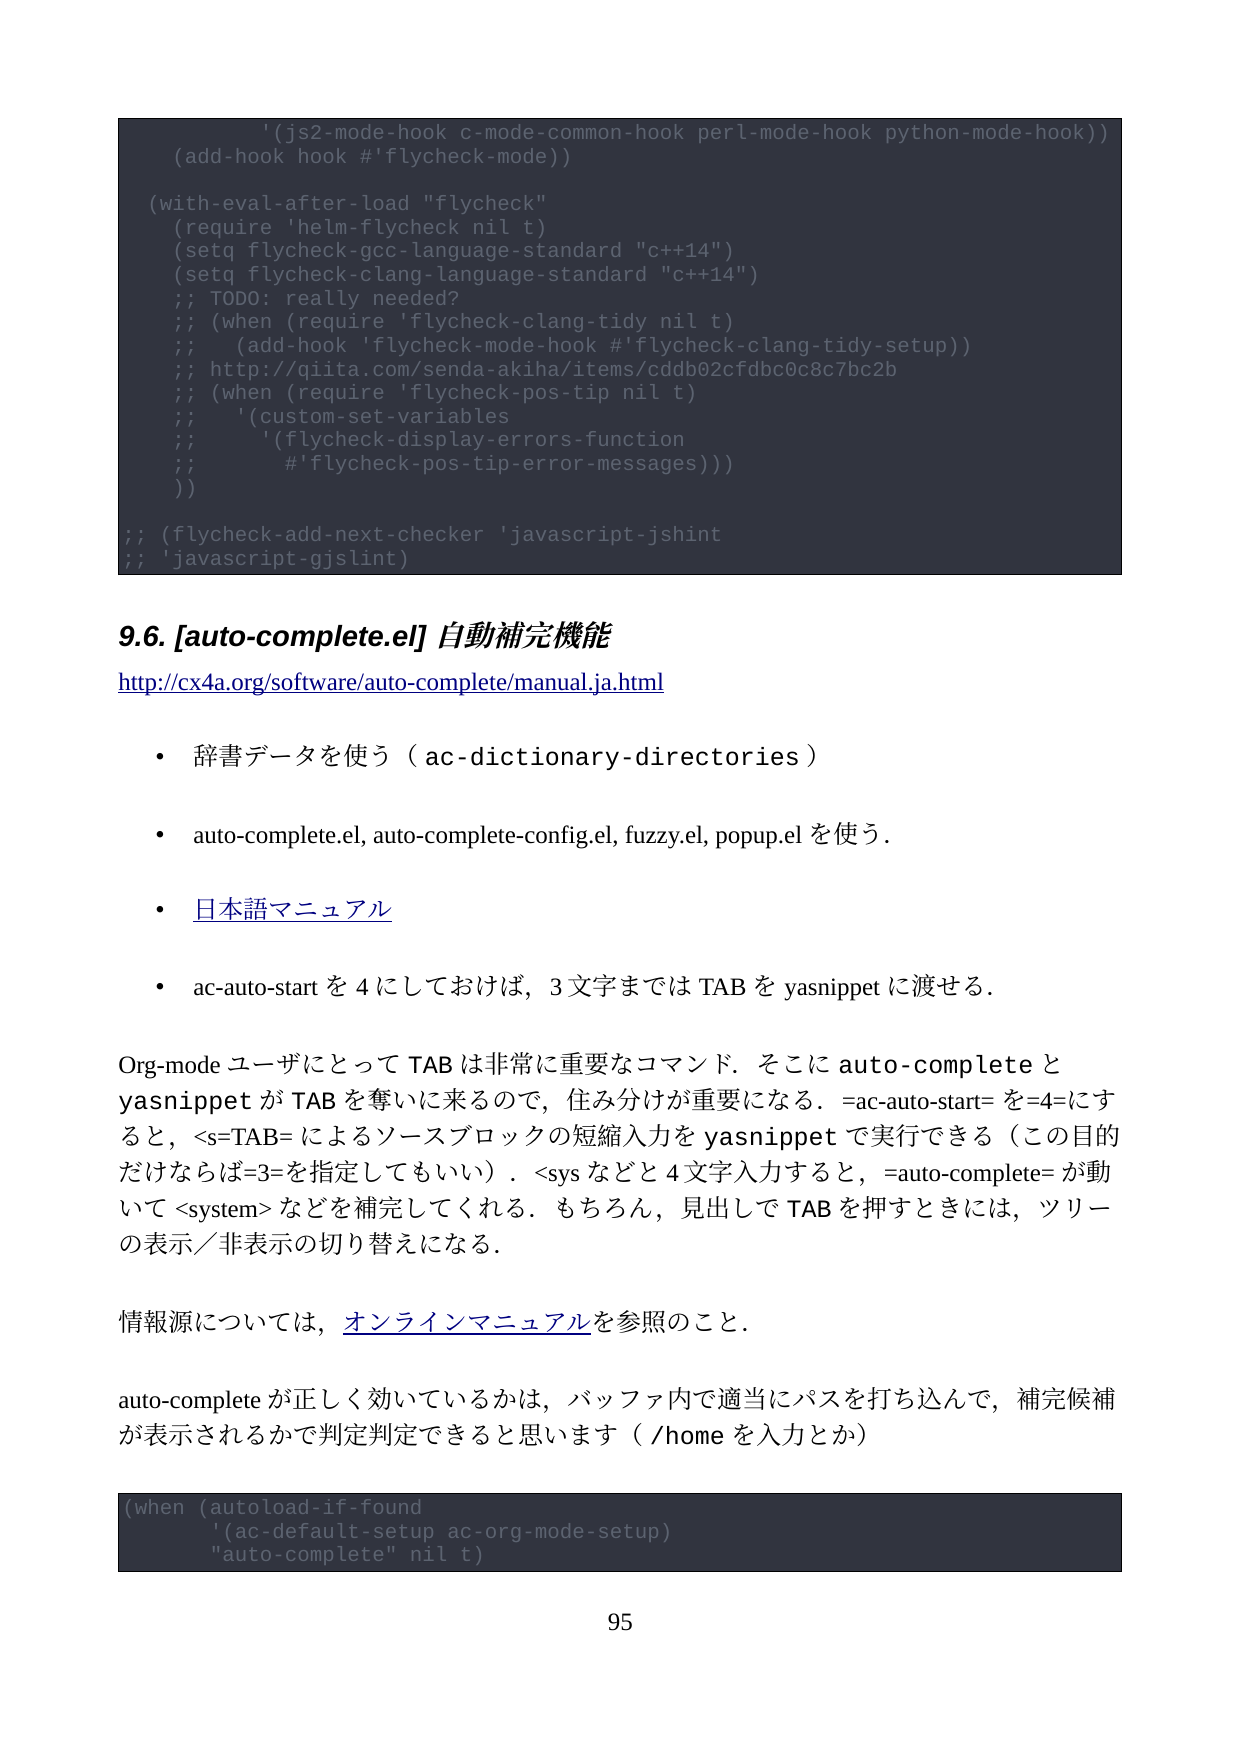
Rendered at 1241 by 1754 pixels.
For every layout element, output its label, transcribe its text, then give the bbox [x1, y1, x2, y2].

list 日本語マニュアル [156, 892, 1122, 954]
text ;; 'javascript-gjslint) [119, 544, 1121, 574]
text ;; (flycheck-add-next-checker 'javascript-jshint [119, 520, 1121, 544]
text auto-complete が正しく効いているかは，バッファ内で適当にパスを打ち込んで，補完候補が表示されるかで判定判定できると思います（ /home を入力とか） [118, 1380, 1122, 1481]
text )) [119, 473, 1121, 496]
text ;; #'flycheck-pos-tip-error-messages))) [119, 449, 1121, 473]
text ;; TODO: really needed? [119, 284, 1121, 307]
text http://cx4a.org/software/auto-complete/manual.ja.html [118, 667, 1122, 724]
text ;; (when (require 'flycheck-clang-tidy nil t) [119, 307, 1121, 331]
list 辞書データを使う（ ac-dictionary-directories ） [156, 737, 1122, 802]
text (with-eval-after-load "flycheck" [119, 189, 1121, 213]
list auto-complete.el, auto-complete-config.el, fuzzy.el, popup.el を使う． [156, 814, 1122, 879]
text (setq flycheck-gcc-language-standard "c++14") [119, 236, 1121, 260]
subtitle [auto-complete.el] 自動補完機能 [118, 613, 1122, 654]
text Org-mode ユーザにとって TAB は非常に重要なコマンド．そこに auto-complete と yasnippet が TAB を奪いに来るので，住み分けが重要になる．=ac-auto-start= を=4=にすると，<s=TAB= によるソースブロックの短縮入力を yasnippet で実行できる（この目的だけならば=3=を指定してもいい）．<sys などと4文字入力すると，=auto-complete= が動いて <system> などを補完してくれる．もちろん，見出しで TAB を押すときには，ツリーの表示／非表示の切り替えになる． [118, 1044, 1122, 1290]
text ;; http://qiita.com/senda-akiha/items/cddb02cfdbc0c8c7bc2b [119, 354, 1121, 378]
list ac-auto-start を 4 にしておけば，3文字までは TAB を yasnippet に渡せる． [156, 967, 1122, 1032]
text ;; '(custom-set-variables [119, 402, 1121, 426]
text "auto-complete" nil t) [119, 1540, 1121, 1571]
text (require 'helm-flycheck nil t) [119, 213, 1121, 236]
text ;; '(flycheck-display-errors-function [119, 426, 1121, 449]
text (setq flycheck-clang-language-standard "c++14") [119, 260, 1121, 284]
text ;; (when (require 'flycheck-pos-tip nil t) [119, 378, 1121, 402]
text (add-hook hook #'flycheck-mode)) [119, 142, 1121, 165]
text 情報源については，オンラインマニュアルを参照のこと． [118, 1302, 1122, 1367]
text (when (autoload-if-found [119, 1494, 1121, 1517]
text ;; (add-hook 'flycheck-mode-hook #'flycheck-clang-tidy-setup)) [119, 331, 1121, 354]
text '(ac-default-setup ac-org-mode-setup) [119, 1517, 1121, 1540]
text '(js2-mode-hook c-mode-common-hook perl-mode-hook python-mode-hook)) [119, 119, 1121, 142]
